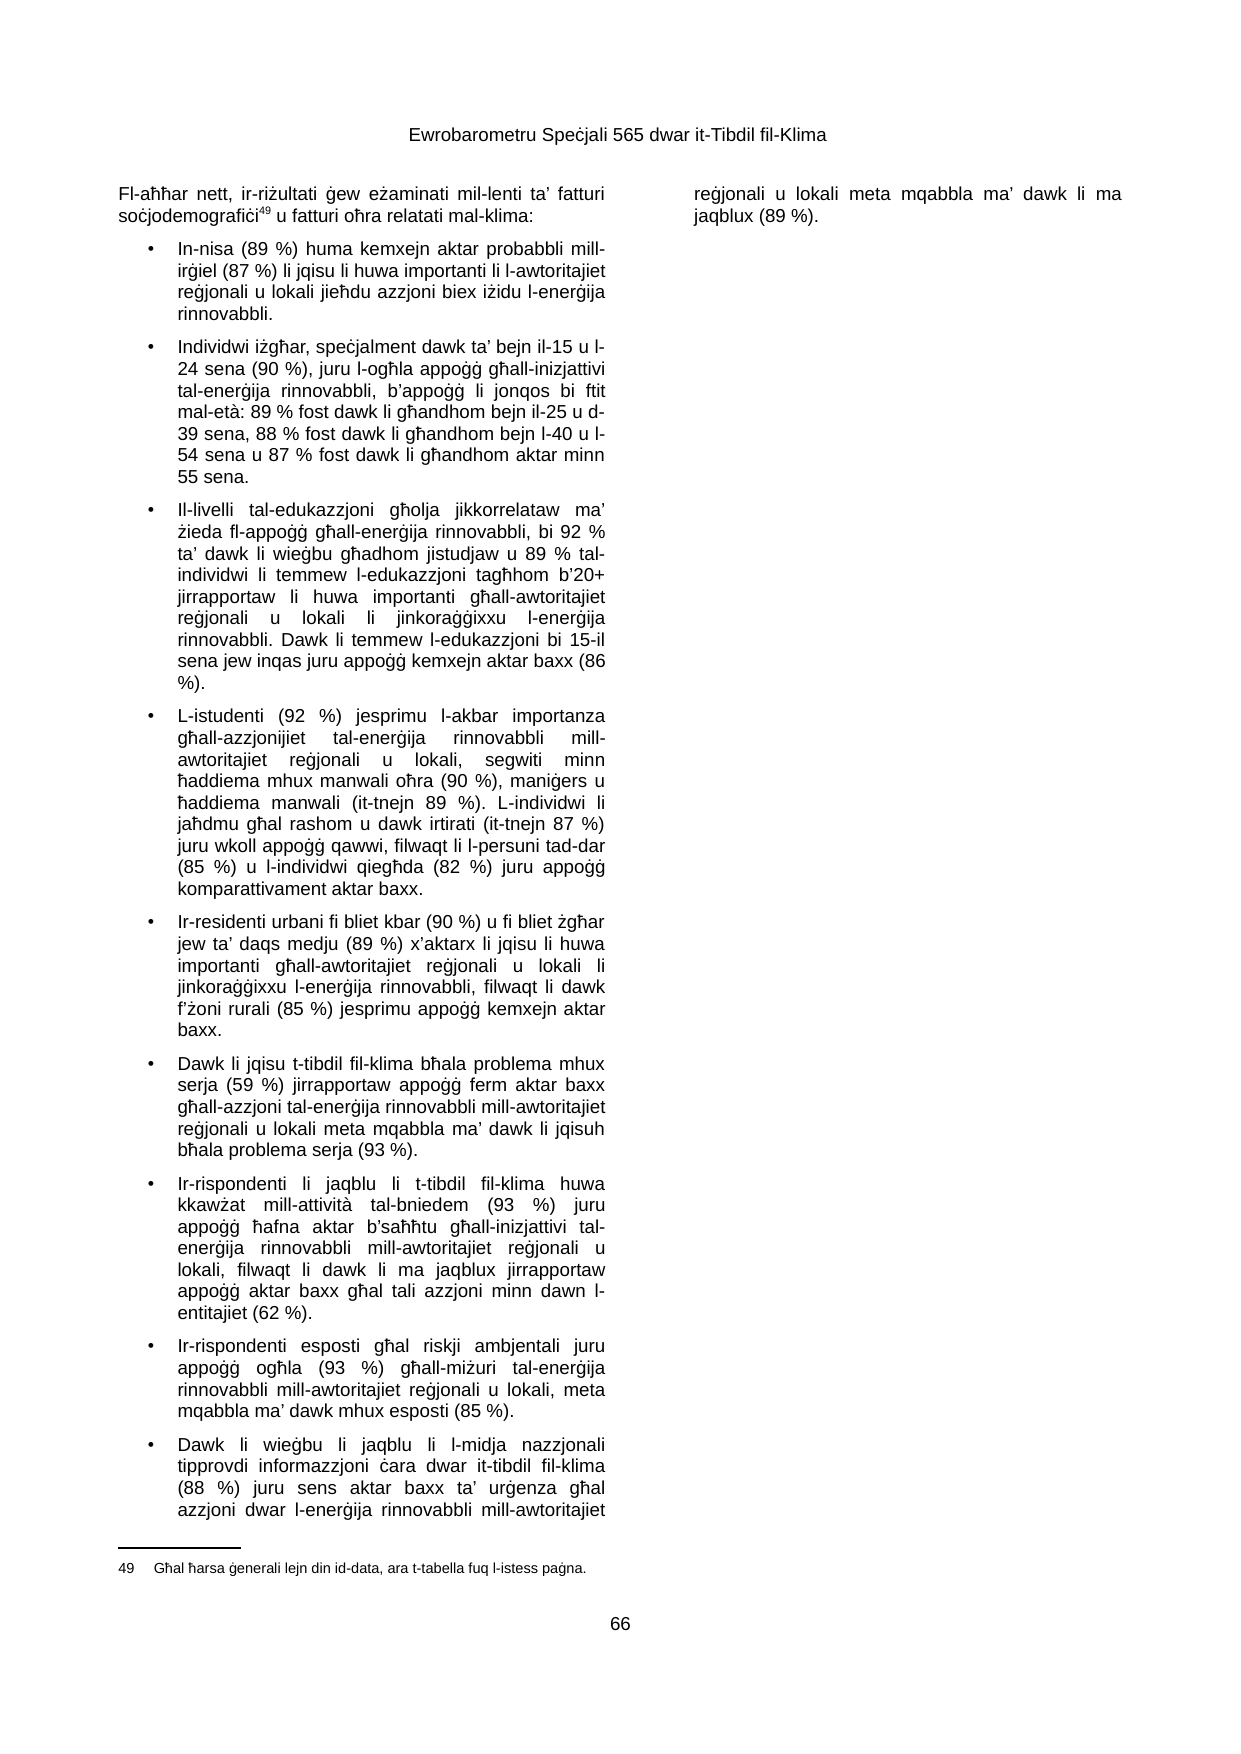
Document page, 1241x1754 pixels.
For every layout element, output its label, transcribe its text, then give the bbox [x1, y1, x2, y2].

list In-nisa (89 %) huma kemxejn aktar probabbli mill-irġiel (87 %) li jqisu li huwa importanti li l-awtoritajiet reġjonali u lokali jieħdu azzjoni biex iżidu l-enerġija rinnovabbli. [148, 238, 605, 324]
list reġjonali u lokali meta mqabbla ma’ dawk li ma jaqblux (89 %). [664, 183, 1122, 226]
list Il-livelli tal-edukazzjoni għolja jikkorrelataw ma’ żieda fl-appoġġ għall-enerġija rinnovabbli, bi 92 % ta’ dawk li wieġbu għadhom jistudjaw u 89 % tal-individwi li temmew l-edukazzjoni tagħhom b’20+ jirrapportaw li huwa importanti għall-awtoritajiet reġjonali u lokali li jinkoraġġixxu l-enerġija rinnovabbli. Dawk li temmew l-edukazzjoni bi 15-il sena jew inqas juru appoġġ kemxejn aktar baxx (86 %). [148, 499, 605, 693]
text Għal ħarsa ġenerali lejn din id-data, ara t-tabella fuq l-istess paġna. [118, 1560, 605, 1577]
list Ir-rispondenti li jaqblu li t-tibdil fil-klima huwa kkawżat mill-attività tal-bniedem (93 %) juru appoġġ ħafna aktar b’saħħtu għall-inizjattivi tal-enerġija rinnovabbli mill-awtoritajiet reġjonali u lokali, filwaqt li dawk li ma jaqblux jirrapportaw appoġġ aktar baxx għal tali azzjoni minn dawn l-entitajiet (62 %). [148, 1172, 605, 1323]
list L-istudenti (92 %) jesprimu l-akbar importanza għall-azzjonijiet tal-enerġija rinnovabbli mill-awtoritajiet reġjonali u lokali, segwiti minn ħaddiema mhux manwali oħra (90 %), maniġers u ħaddiema manwali (it-tnejn 89 %). L-individwi li jaħdmu għal rashom u dawk irtirati (it-tnejn 87 %) juru wkoll appoġġ qawwi, filwaqt li l-persuni tad-dar (85 %) u l-individwi qiegħda (82 %) juru appoġġ komparattivament aktar baxx. [148, 705, 605, 899]
list Dawk li wieġbu li jaqblu li l-midja nazzjonali tipprovdi informazzjoni ċara dwar it-tibdil fil-klima (88 %) juru sens aktar baxx ta’ urġenza għal azzjoni dwar l-enerġija rinnovabbli mill-awtoritajiet [148, 1433, 605, 1520]
text Fl-aħħar nett, ir-riżultati ġew eżaminati mil-lenti ta’ fatturi soċjodemografiċi u fatturi oħra relatati mal-klima: [118, 183, 605, 226]
list Ir-rispondenti esposti għal riskji ambjentali juru appoġġ ogħla (93 %) għall-miżuri tal-enerġija rinnovabbli mill-awtoritajiet reġjonali u lokali, meta mqabbla ma’ dawk mhux esposti (85 %). [148, 1335, 605, 1422]
list Dawk li jqisu t-tibdil fil-klima bħala problema mhux serja (59 %) jirrapportaw appoġġ ferm aktar baxx għall-azzjoni tal-enerġija rinnovabbli mill-awtoritajiet reġjonali u lokali meta mqabbla ma’ dawk li jqisuh bħala problema serja (93 %). [148, 1053, 605, 1161]
list Ir-residenti urbani fi bliet kbar (90 %) u fi bliet żgħar jew ta’ daqs medju (89 %) x’aktarx li jqisu li huwa importanti għall-awtoritajiet reġjonali u lokali li jinkoraġġixxu l-enerġija rinnovabbli, filwaqt li dawk f’żoni rurali (85 %) jesprimu appoġġ kemxejn aktar baxx. [148, 911, 605, 1041]
list Individwi iżgħar, speċjalment dawk ta’ bejn il-15 u l-24 sena (90 %), juru l-ogħla appoġġ għall-inizjattivi tal-enerġija rinnovabbli, b’appoġġ li jonqos bi ftit mal-età: 89 % fost dawk li għandhom bejn il-25 u d-39 sena, 88 % fost dawk li għandhom bejn l-40 u l-54 sena u 87 % fost dawk li għandhom aktar minn 55 sena. [148, 336, 605, 487]
